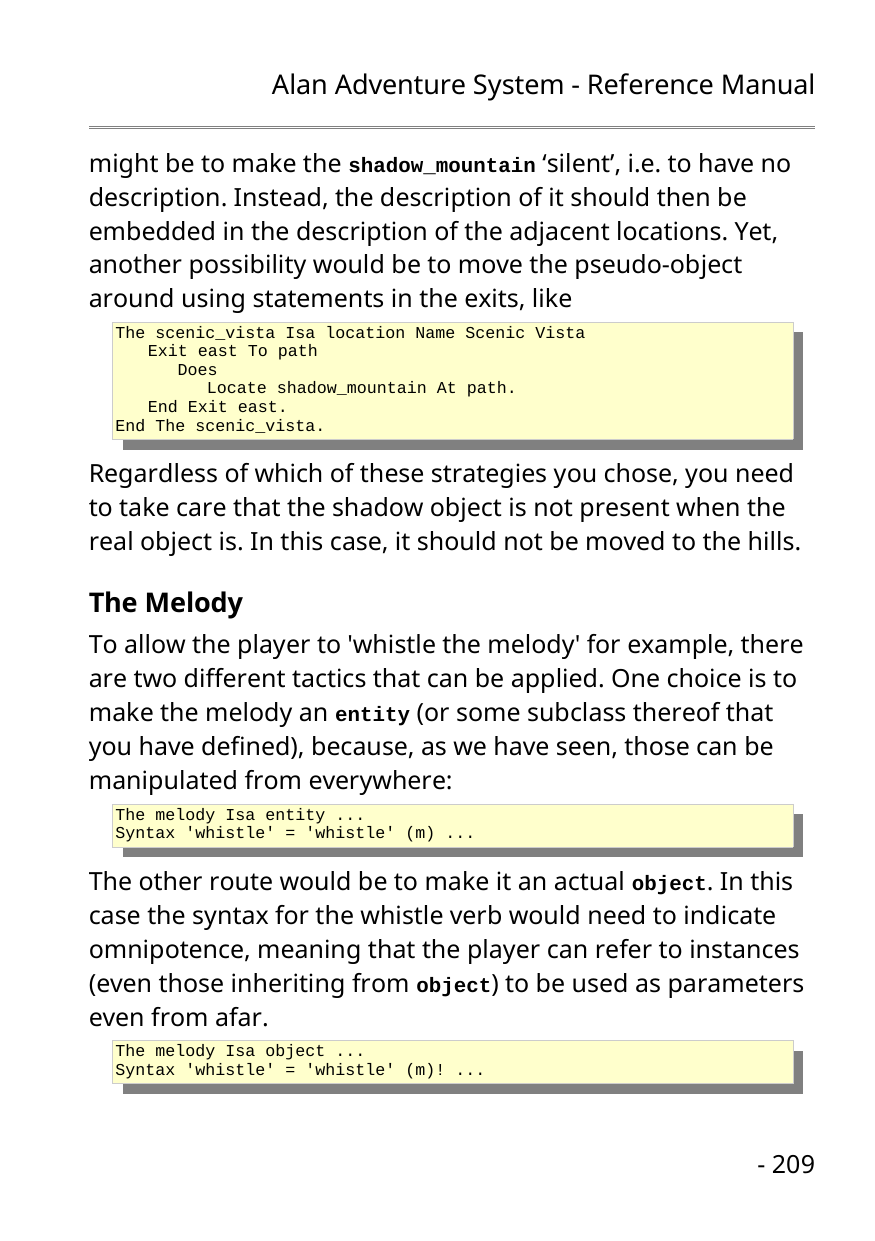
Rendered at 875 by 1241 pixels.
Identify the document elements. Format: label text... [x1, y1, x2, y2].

text Syntax 'whistle' = 'whistle' (m) ... [113, 822, 793, 847]
text To allow the player to 'whistle the melody' for example, there are two different tactics that can be applied. One choice is to make the melody an entity (or some subclass thereof that you have defined), because, as we have seen, those can be manipulated from everywhere: [88, 627, 815, 797]
text The melody Isa entity ... [113, 805, 793, 822]
subtitle The Melody [88, 583, 815, 620]
text The melody Isa object ... [113, 1041, 793, 1059]
text The other route would be to make it an actual object. In this case the syntax for the whistle verb would need to indicate omnipotence, meaning that the player can refer to instances (even those inheriting from object) to be used as parameters even from afar. [88, 864, 815, 1034]
text Syntax 'whistle' = 'whistle' (m)! ... [113, 1059, 793, 1083]
text might be to make the shadow_mountain ‘silent’, i.e. to have no descrip­tion. Instead, the description of it should then be embedded in the description of the adjacent locations. Yet, another possibility would be to move the pseudo-ob­ject around using statements in the exits, like [88, 146, 815, 315]
text The scenic_vista Isa location Name Scenic Vista Exit east To path Does Locate shadow_mountain At path. End Exit east. End The scenic_vista. [113, 323, 793, 439]
text Regardless of which of these strategies you chose, you need to take care that the shadow object is not present when the real object is. In this case, it should not be moved to the hills. [88, 456, 815, 558]
